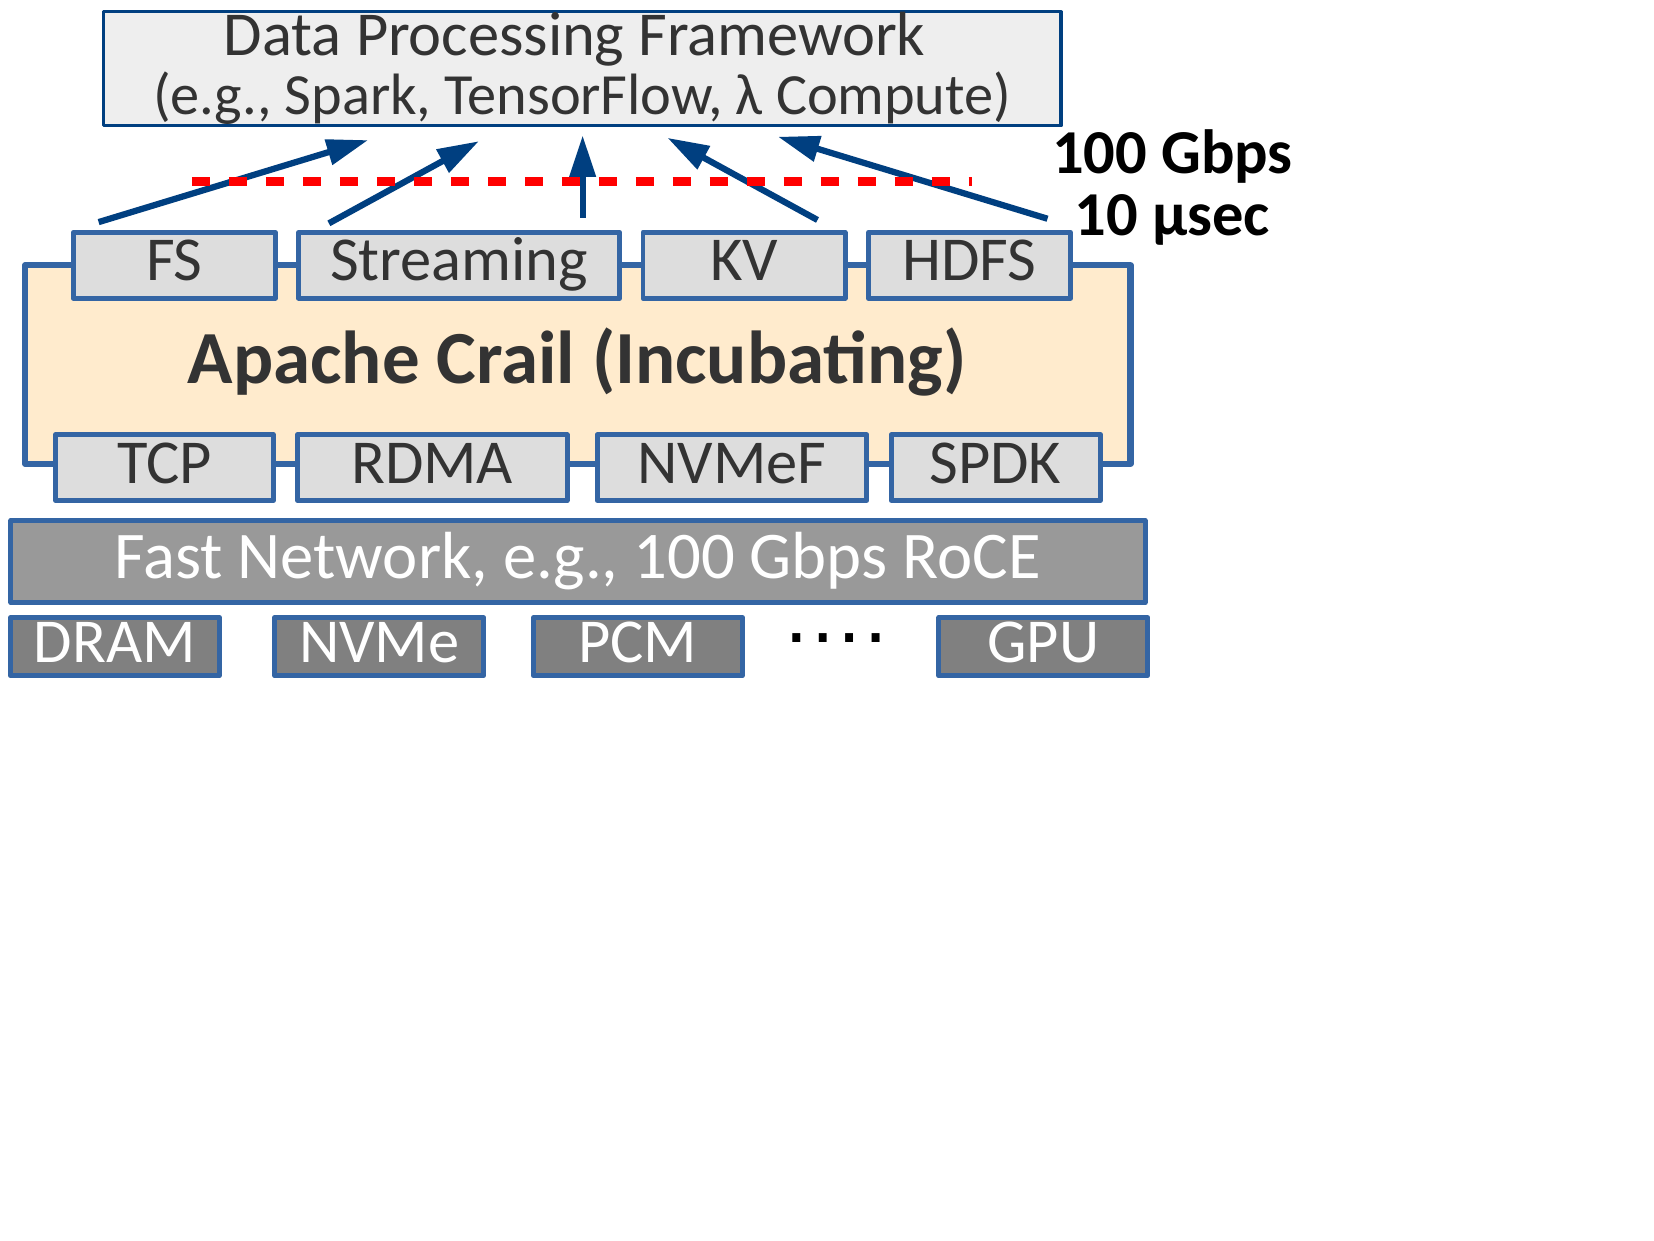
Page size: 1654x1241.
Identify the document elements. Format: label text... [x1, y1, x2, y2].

text_box HDFS [868, 232, 1071, 299]
text_box GPU [938, 617, 1148, 676]
text_box …. [766, 603, 921, 668]
text_box DRAM [10, 617, 220, 676]
text_box NVMeF [597, 434, 867, 501]
text_box PCM [533, 617, 743, 676]
text_box Fast Network, e.g., 100 Gbps RoCE [10, 520, 1146, 603]
text_box Streaming [298, 232, 620, 299]
text_box TCP [55, 434, 274, 501]
text_box NVMe [274, 617, 484, 676]
text_box RDMA [297, 434, 568, 501]
text_box FS [73, 232, 276, 299]
text_box Apache Crail (Incubating) [25, 265, 1131, 464]
text_box Data Processing Framework (e.g., Spark, TensorFlow, λ Compute) [103, 11, 1062, 126]
text_box 100 Gbps 10 μsec [1037, 118, 1308, 267]
text_box SPDK [891, 434, 1101, 501]
text_box KV [642, 232, 846, 299]
